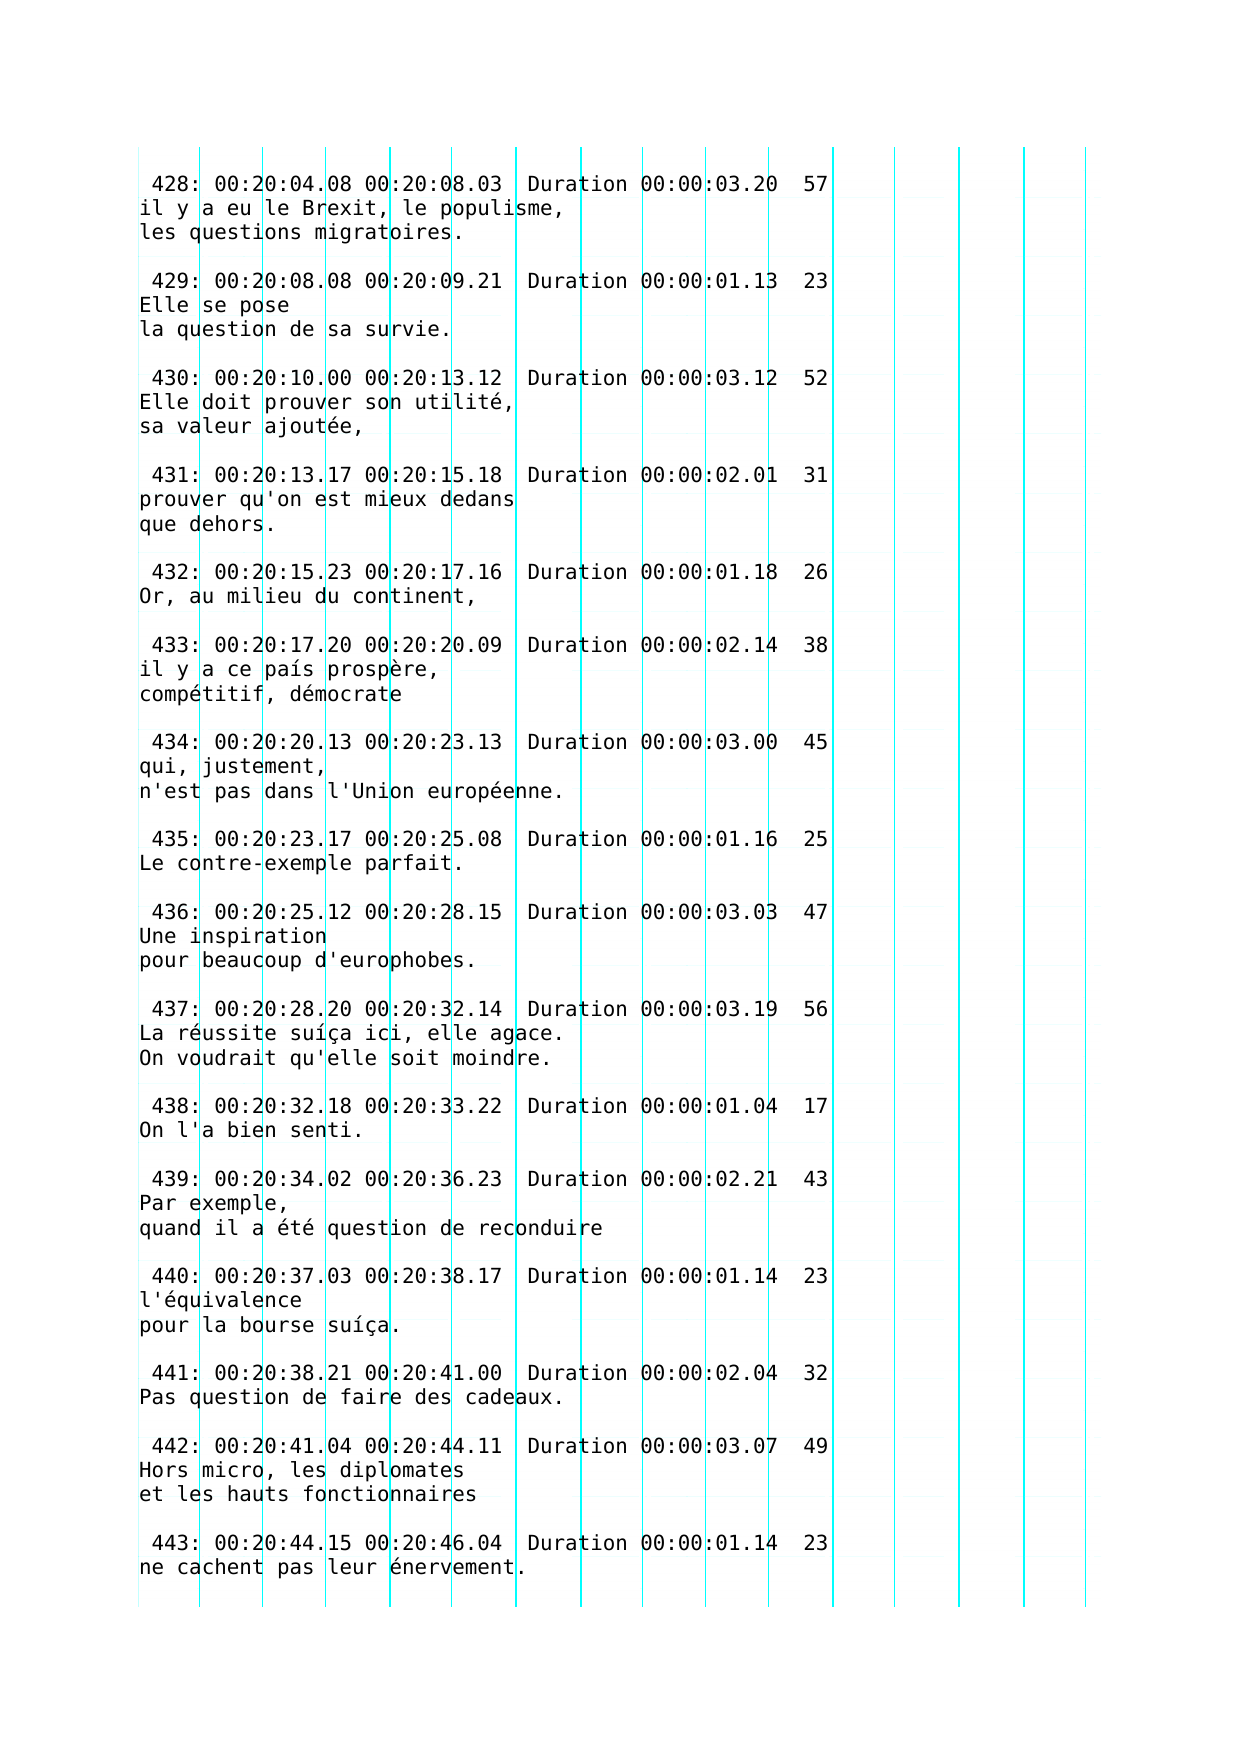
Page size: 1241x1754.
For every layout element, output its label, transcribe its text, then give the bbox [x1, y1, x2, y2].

text Par exemple, [139, 1191, 1101, 1216]
text On l'a bien senti. [139, 1118, 1101, 1143]
text il y a eu le Brexit, le populisme, [139, 196, 1101, 220]
text 443: 00:20:44.15 00:20:46.04 Duration 00:00:01.14 23 [139, 1531, 1101, 1555]
text 437: 00:20:28.20 00:20:32.14 Duration 00:00:03.19 56 [139, 997, 1101, 1021]
text les questions migratoires. [139, 220, 1101, 245]
text il y a ce país prospère, [139, 657, 1101, 682]
text 430: 00:20:10.00 00:20:13.12 Duration 00:00:03.12 52 [139, 366, 1101, 390]
text 436: 00:20:25.12 00:20:28.15 Duration 00:00:03.03 47 [139, 900, 1101, 924]
text 428: 00:20:04.08 00:20:08.03 Duration 00:00:03.20 57 [139, 172, 1101, 196]
picture [138, 147, 1102, 1607]
text 438: 00:20:32.18 00:20:33.22 Duration 00:00:01.04 17 [139, 1094, 1101, 1118]
text 439: 00:20:34.02 00:20:36.23 Duration 00:00:02.21 43 [139, 1167, 1101, 1191]
text Elle doit prouver son utilité, [139, 390, 1101, 414]
text qui, justement, [139, 754, 1101, 779]
text 440: 00:20:37.03 00:20:38.17 Duration 00:00:01.14 23 [139, 1264, 1101, 1288]
text 442: 00:20:41.04 00:20:44.11 Duration 00:00:03.07 49 [139, 1434, 1101, 1458]
text 429: 00:20:08.08 00:20:09.21 Duration 00:00:01.13 23 [139, 269, 1101, 293]
text La réussite suíça ici, elle agace. [139, 1021, 1101, 1046]
text 435: 00:20:23.17 00:20:25.08 Duration 00:00:01.16 25 [139, 827, 1101, 851]
text sa valeur ajoutée, [139, 414, 1101, 439]
text 441: 00:20:38.21 00:20:41.00 Duration 00:00:02.04 32 [139, 1361, 1101, 1385]
text Elle se pose [139, 293, 1101, 317]
text 434: 00:20:20.13 00:20:23.13 Duration 00:00:03.00 45 [139, 730, 1101, 754]
text ne cachent pas leur énervement. [139, 1555, 1101, 1579]
text 431: 00:20:13.17 00:20:15.18 Duration 00:00:02.01 31 [139, 463, 1101, 487]
text compétitif, démocrate [139, 682, 1101, 706]
text que dehors. [139, 512, 1101, 536]
text la question de sa survie. [139, 317, 1101, 342]
text Une inspiration [139, 924, 1101, 948]
text pour la bourse suíça. [139, 1313, 1101, 1337]
text Pas question de faire des cadeaux. [139, 1385, 1101, 1410]
text quand il a été question de reconduire [139, 1216, 1101, 1240]
text pour beaucoup d'europhobes. [139, 948, 1101, 973]
text Le contre-exemple parfait. [139, 851, 1101, 876]
text On voudrait qu'elle soit moindre. [139, 1046, 1101, 1070]
text prouver qu'on est mieux dedans [139, 487, 1101, 512]
text Or, au milieu du continent, [139, 584, 1101, 609]
text 433: 00:20:17.20 00:20:20.09 Duration 00:00:02.14 38 [139, 633, 1101, 657]
text 432: 00:20:15.23 00:20:17.16 Duration 00:00:01.18 26 [139, 560, 1101, 584]
text Hors micro, les diplomates [139, 1458, 1101, 1482]
text et les hauts fonctionnaires [139, 1482, 1101, 1507]
text l'équivalence [139, 1288, 1101, 1313]
text n'est pas dans l'Union européenne. [139, 779, 1101, 803]
